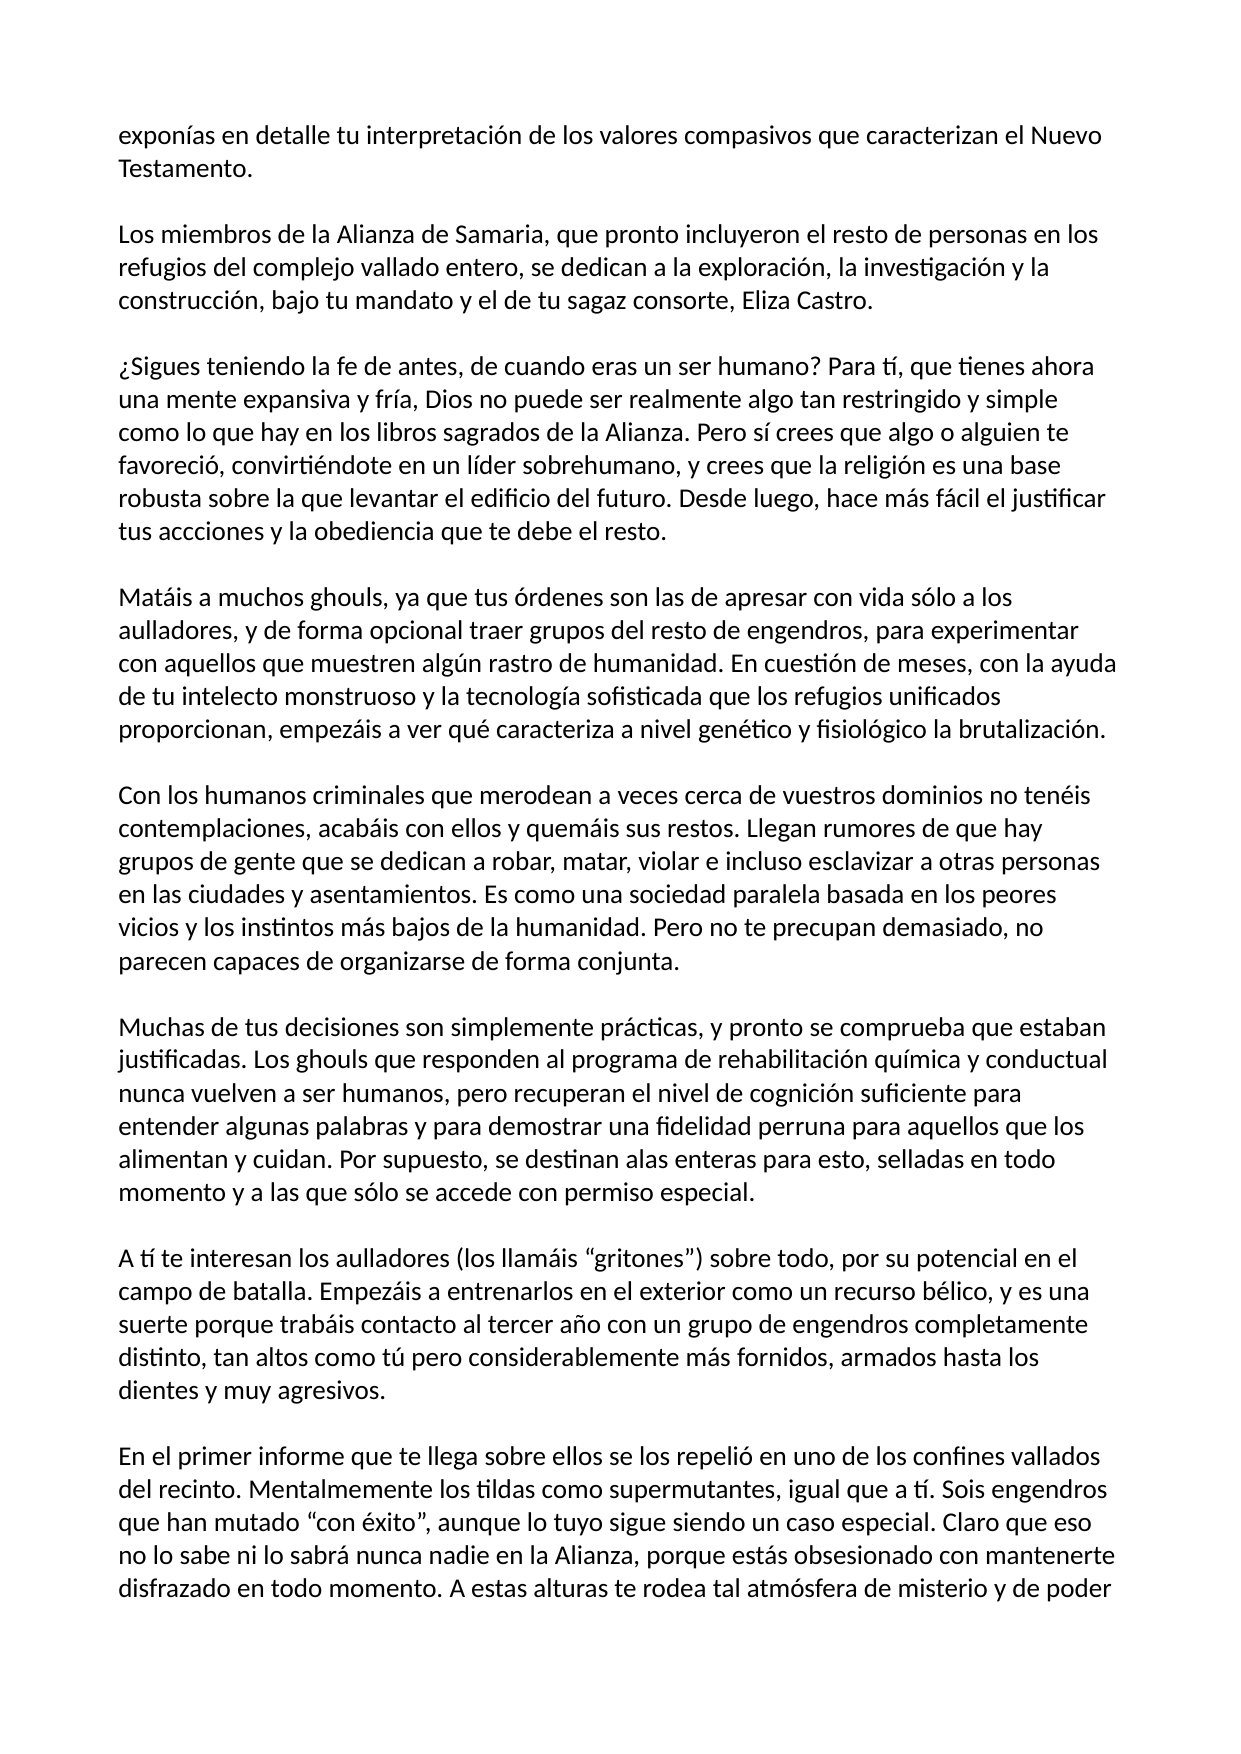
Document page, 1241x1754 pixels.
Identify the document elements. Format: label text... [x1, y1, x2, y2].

text Con los humanos criminales que merodean a veces cerca de vuestros dominios no tenéis contemplaciones, acabáis con ellos y quemáis sus restos. Llegan rumores de que hay grupos de gente que se dedican a robar, matar, violar e incluso esclavizar a otras personas en las ciudades y asentamientos. Es como una sociedad paralela basada en los peores vicios y los instintos más bajos de la humanidad. Pero no te precupan demasiado, no parecen capaces de organizarse de forma conjunta. [118, 778, 1122, 977]
text En el primer informe que te llega sobre ellos se los repelió en uno de los confines vallados del recinto. Mentalmemente los tildas como supermutantes, igual que a tí. Sois engendros que han mutado “con éxito”, aunque lo tuyo sigue siendo un caso especial. Claro que eso no lo sabe ni lo sabrá nunca nadie en la Alianza, porque estás obsesionado con mantenerte disfrazado en todo momento. A estas alturas te rodea tal atmósfera de misterio y de poder [118, 1439, 1122, 1604]
text Matáis a muchos ghouls, ya que tus órdenes son las de apresar con vida sólo a los aulladores, y de forma opcional traer grupos del resto de engendros, para experimentar con aquellos que muestren algún rastro de humanidad. En cuestión de meses, con la ayuda de tu intelecto monstruoso y la tecnología sofisticada que los refugios unificados proporcionan, empezáis a ver qué caracteriza a nivel genético y fisiológico la brutalización. [118, 580, 1122, 746]
text exponías en detalle tu interpretación de los valores compasivos que caracterizan el Nuevo Testamento. [118, 118, 1122, 184]
text A tí te interesan los aulladores (los llamáis “gritones”) sobre todo, por su potencial en el campo de batalla. Empezáis a entrenarlos en el exterior como un recurso bélico, y es una suerte porque trabáis contacto al tercer año con un grupo de engendros completamente distinto, tan altos como tú pero considerablemente más fornidos, armados hasta los dientes y muy agresivos. [118, 1241, 1122, 1406]
text ¿Sigues teniendo la fe de antes, de cuando eras un ser humano? Para tí, que tienes ahora una mente expansiva y fría, Dios no puede ser realmente algo tan restringido y simple como lo que hay en los libros sagrados de la Alianza. Pero sí crees que algo o alguien te favoreció, convirtiéndote en un líder sobrehumano, y crees que la religión es una base robusta sobre la que levantar el edificio del futuro. Desde luego, hace más fácil el justificar tus accciones y la obediencia que te debe el resto. [118, 349, 1122, 547]
text Los miembros de la Alianza de Samaria, que pronto incluyeron el resto de personas en los refugios del complejo vallado entero, se dedican a la exploración, la investigación y la construcción, bajo tu mandato y el de tu sagaz consorte, Eliza Castro. [118, 217, 1122, 316]
text Muchas de tus decisiones son simplemente prácticas, y pronto se comprueba que estaban justificadas. Los ghouls que responden al programa de rehabilitación química y conductual nunca vuelven a ser humanos, pero recuperan el nivel de cognición suficiente para entender algunas palabras y para demostrar una fidelidad perruna para aquellos que los alimentan y cuidan. Por supuesto, se destinan alas enteras para esto, selladas en todo momento y a las que sólo se accede con permiso especial. [118, 1010, 1122, 1208]
